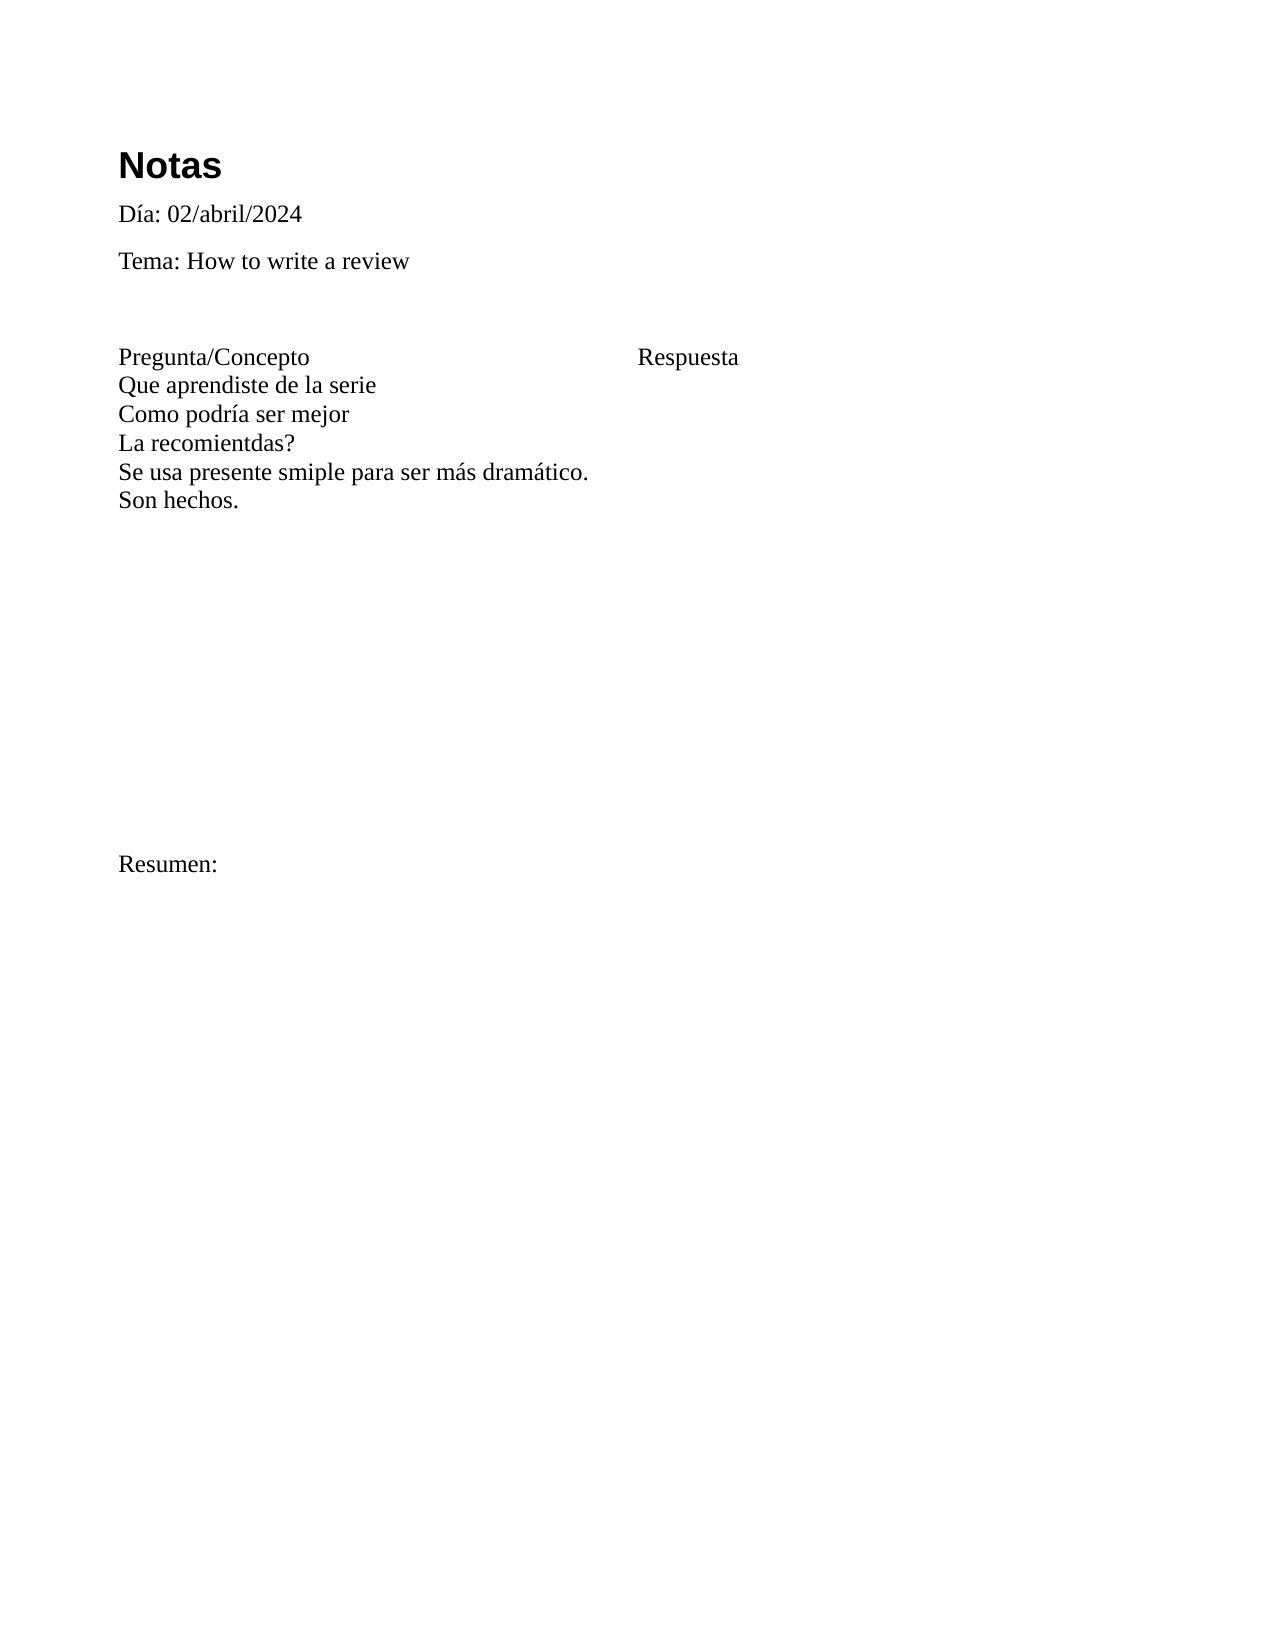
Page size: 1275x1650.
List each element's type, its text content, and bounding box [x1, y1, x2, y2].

table_cell [118, 543, 637, 572]
table_cell [638, 514, 1157, 543]
table_cell [118, 514, 637, 543]
table_cell [118, 744, 637, 773]
subtitle Notas [118, 143, 1157, 186]
table_cell [638, 687, 1157, 715]
text Día: 02/abril/2024 [118, 199, 1157, 227]
table_cell Como podría ser mejor [118, 399, 637, 428]
table_header Pregunta/Concepto [118, 342, 637, 370]
table_cell [638, 428, 1157, 457]
table_cell La recomientdas? [118, 428, 637, 457]
table_cell [638, 572, 1157, 600]
table_cell [638, 773, 1157, 802]
text Resumen: [118, 849, 1157, 878]
table_cell [638, 629, 1157, 658]
table_cell [638, 457, 1157, 514]
text Tema: How to write a review [118, 246, 1157, 275]
table_cell [638, 744, 1157, 773]
table_cell [118, 687, 637, 715]
table_cell [118, 773, 637, 802]
table_cell [638, 370, 1157, 399]
table_cell [638, 543, 1157, 572]
table_cell [118, 600, 637, 629]
table_header Respuesta [638, 342, 1157, 370]
table_cell Se usa presente smiple para ser más dramático. Son hechos. [118, 457, 637, 514]
table_cell [118, 715, 637, 744]
table_cell [118, 658, 637, 687]
table_cell [638, 715, 1157, 744]
table_cell Que aprendiste de la serie [118, 370, 637, 399]
table_cell [118, 629, 637, 658]
table_cell [638, 658, 1157, 687]
table_cell [118, 572, 637, 600]
table_cell [638, 399, 1157, 428]
table_cell [638, 600, 1157, 629]
